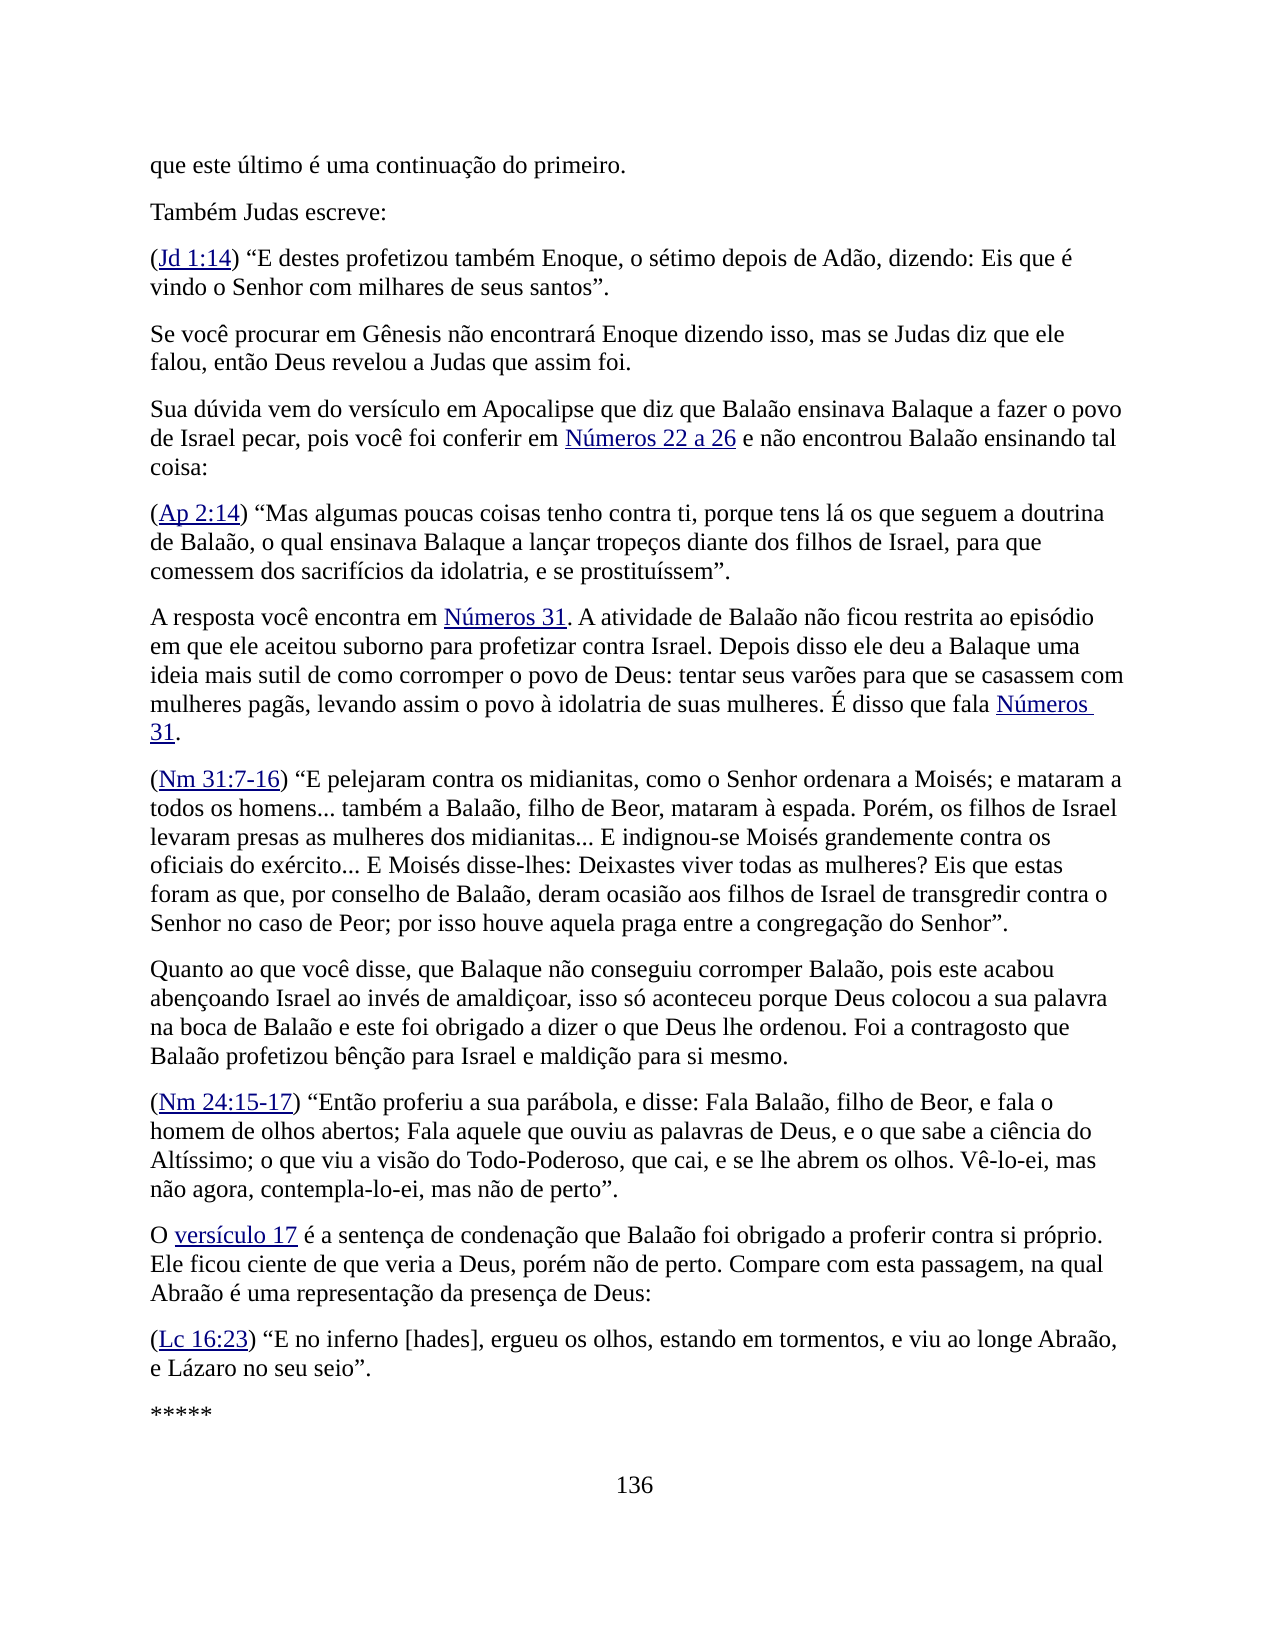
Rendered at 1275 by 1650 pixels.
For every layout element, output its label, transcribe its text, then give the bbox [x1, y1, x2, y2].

text Também Judas escreve: [150, 197, 1125, 225]
text (Ap 2:14) “Mas algumas poucas coisas tenho contra ti, porque tens lá os que seguem a doutrina de Balaão, o qual ensinava Balaque a lançar tropeços diante dos filhos de Israel, para que comessem dos sacrifícios da idolatria, e se prostituíssem”. [150, 498, 1125, 584]
text Sua dúvida vem do versículo em Apocalipse que diz que Balaão ensinava Balaque a fazer o povo de Israel pecar, pois você foi conferir em Números 22 a 26 e não encontrou Balaão ensinando tal coisa: [150, 394, 1125, 480]
text Quanto ao que você disse, que Balaque não conseguiu corromper Balaão, pois este acabou abençoando Israel ao invés de amaldiçoar, isso só aconteceu porque Deus colocou a sua palavra na boca de Balaão e este foi obrigado a dizer o que Deus lhe ordenou. Foi a contragosto que Balaão profetizou bênção para Israel e maldição para si mesmo. [150, 954, 1125, 1069]
text A resposta você encontra em Números 31. A atividade de Balaão não ficou restrita ao episódio em que ele aceitou suborno para profetizar contra Israel. Depois disso ele deu a Balaque uma ideia mais sutil de como corromper o povo de Deus: tentar seus varões para que se casassem com mulheres pagãs, levando assim o povo à idolatria de suas mulheres. É disso que fala Números 31. [150, 602, 1125, 746]
text (Jd 1:14) “E destes profetizou também Enoque, o sétimo depois de Adão, dizendo: Eis que é vindo o Senhor com milhares de seus santos”. [150, 243, 1125, 301]
text (Nm 24:15-17) “Então proferiu a sua parábola, e disse: Fala Balaão, filho de Beor, e fala o homem de olhos abertos; Fala aquele que ouviu as palavras de Deus, e o que sabe a ciência do Altíssimo; o que viu a visão do Todo-Poderoso, que cai, e se lhe abrem os olhos. Vê-lo-ei, mas não agora, contempla-lo-ei, mas não de perto”. [150, 1087, 1125, 1202]
text (Nm 31:7-16) “E pelejaram contra os midianitas, como o Senhor ordenara a Moisés; e mataram a todos os homens... também a Balaão, filho de Beor, mataram à espada. Porém, os filhos de Israel levaram presas as mulheres dos midianitas... E indignou-se Moisés grandemente contra os oficiais do exército... E Moisés disse-lhes: Deixastes viver todas as mulheres? Eis que estas foram as que, por conselho de Balaão, deram ocasião aos filhos de Israel de transgredir contra o Senhor no caso de Peor; por isso houve aquela praga entre a congregação do Senhor”. [150, 764, 1125, 937]
text que este último é uma continuação do primeiro. [150, 150, 1125, 179]
text Se você procurar em Gênesis não encontrará Enoque dizendo isso, mas se Judas diz que ele falou, então Deus revelou a Judas que assim foi. [150, 319, 1125, 376]
text O versículo 17 é a sentença de condenação que Balaão foi obrigado a proferir contra si próprio. Ele ficou ciente de que veria a Deus, porém não de perto. Compare com esta passagem, na qual Abraão é uma representação da presença de Deus: [150, 1220, 1125, 1307]
text (Lc 16:23) “E no inferno [hades], ergueu os olhos, estando em tormentos, e viu ao longe Abraão, e Lázaro no seu seio”. [150, 1324, 1125, 1382]
text ***** [150, 1400, 1125, 1429]
